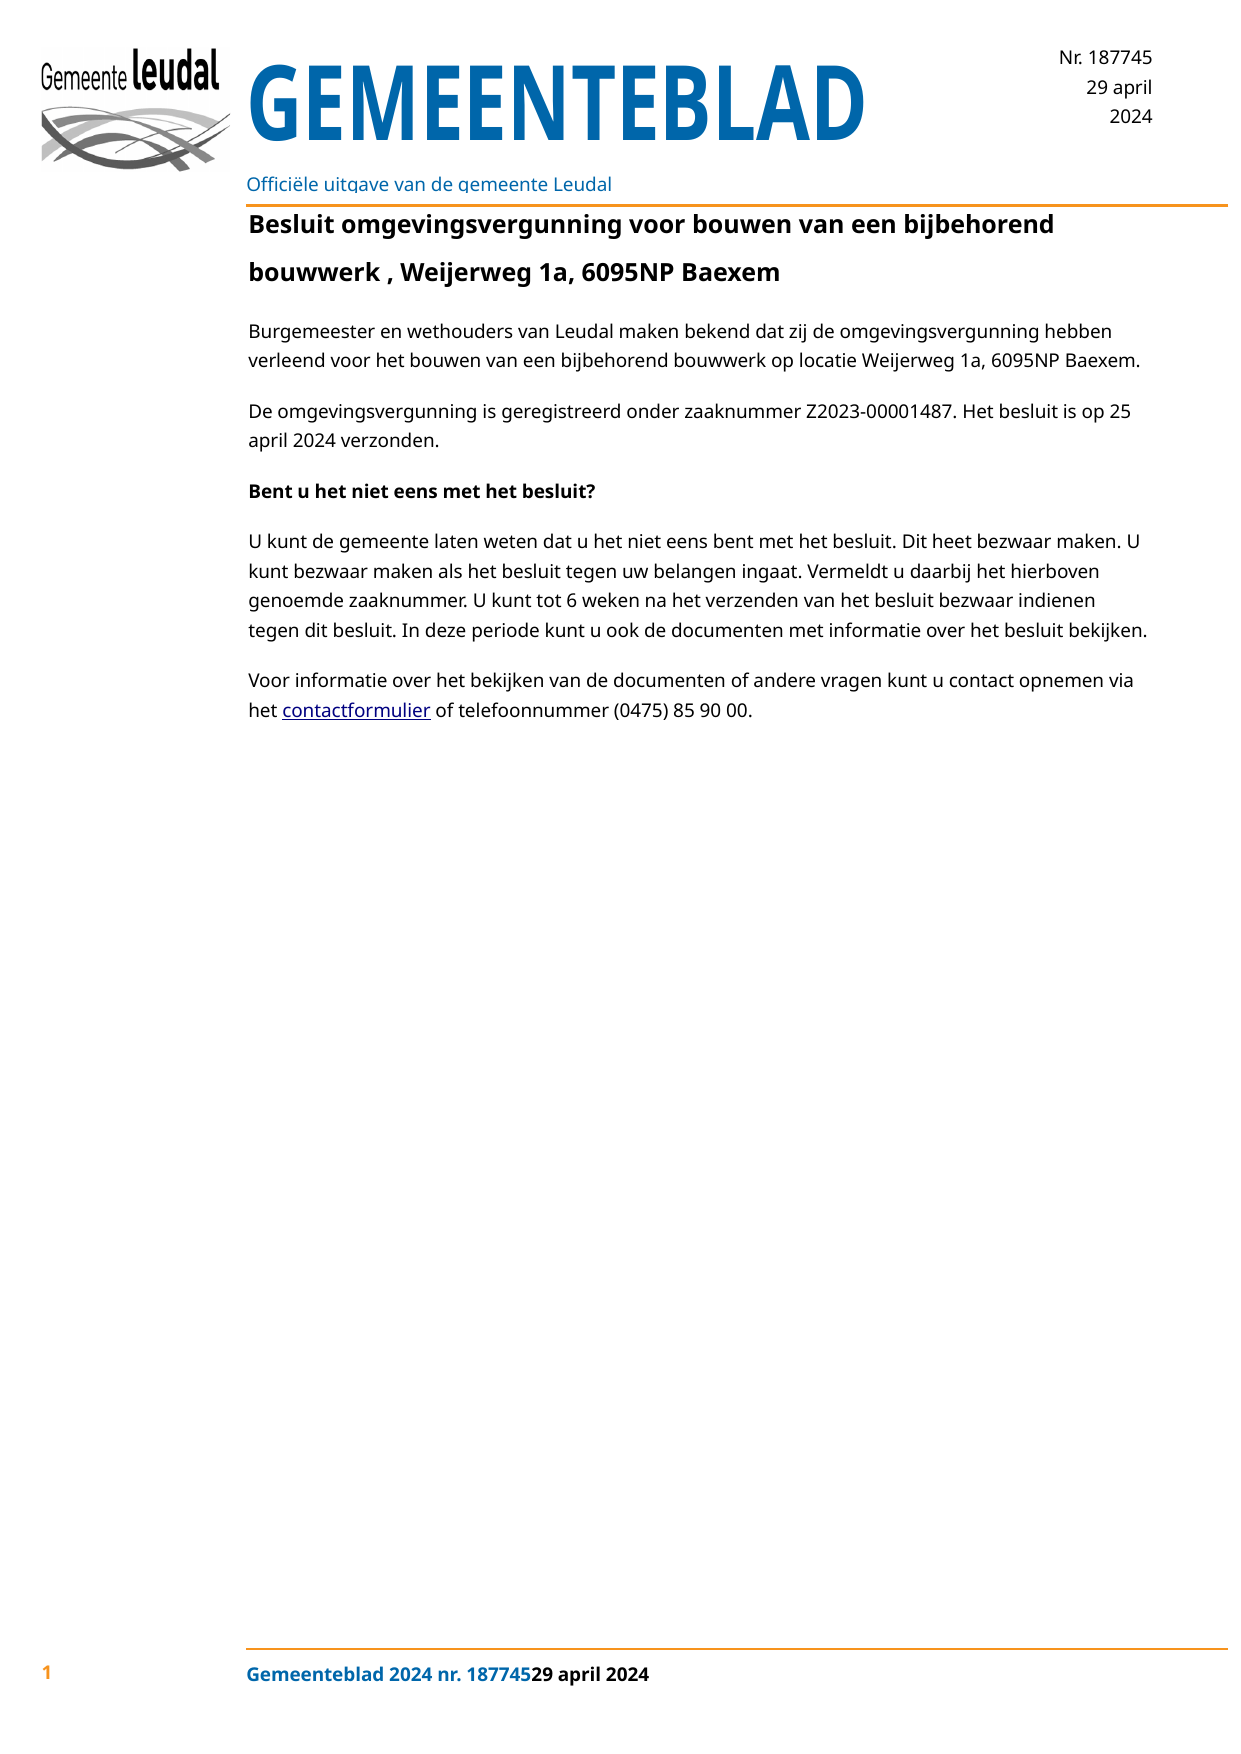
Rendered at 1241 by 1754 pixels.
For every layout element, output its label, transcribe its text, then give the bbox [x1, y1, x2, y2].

text U kunt de gemeente laten weten dat u het niet eens bent met het besluit. Dit heet bezwaar maken. U kunt bezwaar maken als het besluit tegen uw belangen ingaat. Vermeldt u daarbij het hierboven genoemde zaaknummer. U kunt tot 6 weken na het verzenden van het besluit bezwaar indienen tegen dit besluit. In deze periode kunt u ook de documenten met informatie over het besluit bekijken. [248, 528, 1152, 643]
text Burgemeester en wethouders van Leudal maken bekend dat zij de omgevingsvergunning hebben verleend voor het bouwen van een bijbehorend bouwwerk op locatie Weijerweg 1a, 6095NP Baexem. [248, 318, 1152, 373]
text Bent u het niet eens met het besluit? [248, 478, 1152, 504]
text De omgevingsvergunning is geregistreerd onder zaaknummer Z2023-00001487. Het besluit is op 25 april 2024 verzonden. [248, 398, 1152, 453]
text Besluit omgevingsvergunning voor bouwen van een bijbehorend bouwwerk , Weijerweg 1a, 6095NP Baexem [248, 207, 1152, 288]
picture [41, 47, 231, 172]
text Voor informatie over het bekijken van de documenten of andere vragen kunt u contact opnemen via het contactformulier of telefoonnummer (0475) 85 90 00. [248, 667, 1152, 723]
